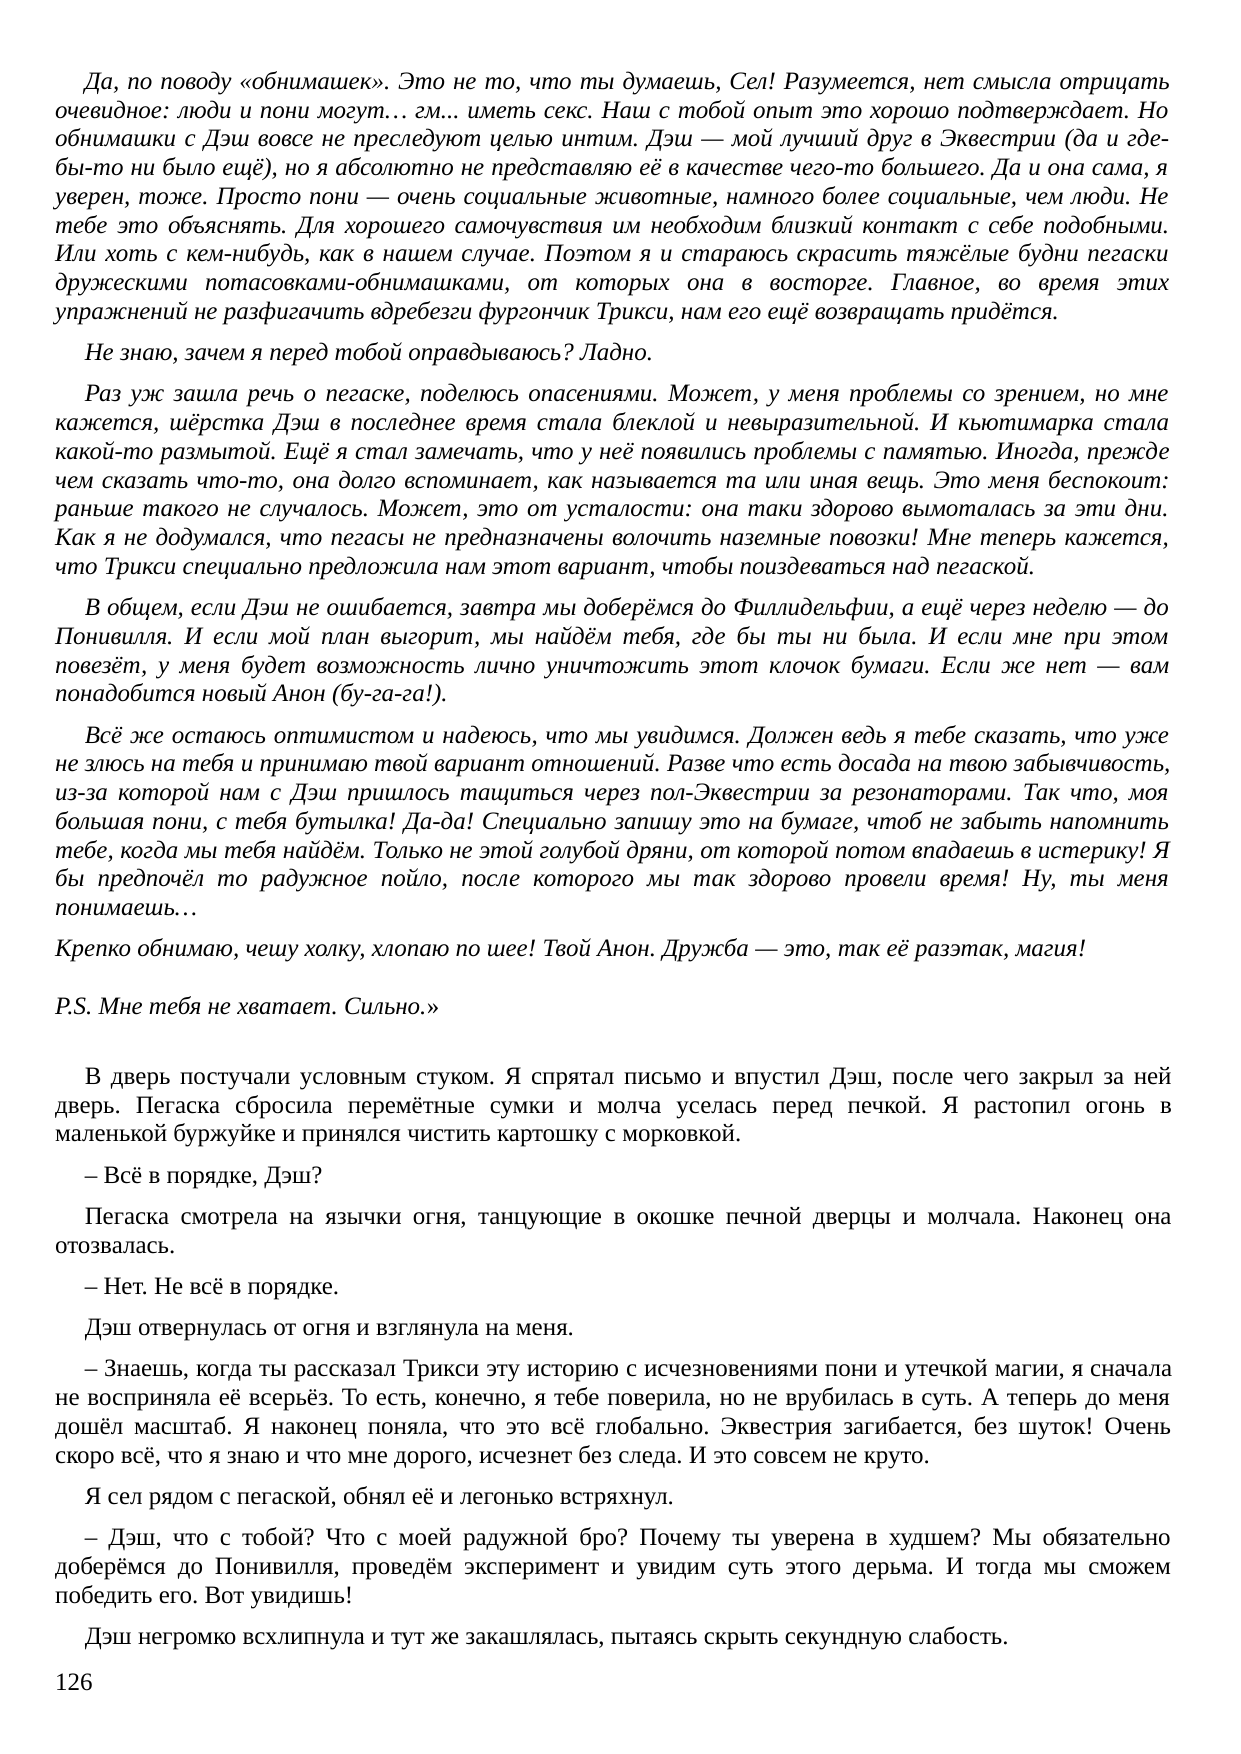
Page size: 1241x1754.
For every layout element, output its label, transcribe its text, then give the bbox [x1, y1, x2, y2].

text – Дэш, что с тобой? Что с моей радужной бро? Почему ты уверена в худшем? Мы обязательно доберёмся до Понивилля, проведём эксперимент и увидим суть этого дерьма. И тогда мы сможем победить его. Вот увидишь! [55, 1522, 1173, 1608]
text Пегаска смотрела на язычки огня, танцующие в окошке печной дверцы и молчала. Наконец она отозвалась. [55, 1201, 1173, 1258]
text – Знаешь, когда ты рассказал Трикси эту историю с исчезновениями пони и утечкой магии, я сначала не восприняла её всерьёз. То есть, конечно, я тебе поверила, но не врубилась в суть. А теперь до меня дошёл масштаб. Я наконец поняла, что это всё глобально. Эквестрия загибается, без шуток! Очень скоро всё, что я знаю и что мне дорого, исчезнет без следа. И это совсем не круто. [55, 1353, 1173, 1468]
text P.S. Мне тебя не хватает. Сильно.» [55, 991, 1173, 1020]
text Всё же остаюсь оптимистом и надеюсь, что мы увидимся. Должен ведь я тебе сказать, что уже не злюсь на тебя и принимаю твой вариант отношений. Разве что есть досада на твою забывчивость, из-за которой нам с Дэш пришлось тащиться через пол-Эквестрии за резонаторами. Так что, моя большая пони, с тебя бутылка! Да-да! Специально запишу это на бумаге, чтоб не забыть напомнить тебе, когда мы тебя найдём. Только не этой голубой дряни, от которой потом впадаешь в истерику! Я бы предпочёл то радужное пойло, после которого мы так здорово провели время! Ну, ты меня понимаешь… [55, 720, 1173, 921]
text Да, по поводу «обнимашек». Это не то, что ты думаешь, Сел! Разумеется, нет смысла отрицать очевидное: люди и пони могут… гм... иметь секс. Наш с тобой опыт это хорошо подтверждает. Но обнимашки с Дэш вовсе не преследуют целью интим. Дэш — мой лучший друг в Эквестрии (да и где-бы-то ни было ещё), но я абсолютно не представляю её в качестве чего-то большего. Да и она сама, я уверен, тоже. Просто пони — очень социальные животные, намного более социальные, чем люди. Не тебе это объяснять. Для хорошего самочувствия им необходим близкий контакт с себе подобными. Или хоть с кем-нибудь, как в нашем случае. Поэтом я и стараюсь скрасить тяжёлые будни пегаски дружескими потасовками-обнимашками, от которых она в восторге. Главное, во время этих упражнений не разфигачить вдребезги фургончик Трикси, нам его ещё возвращать придётся. [55, 66, 1173, 325]
text Я сел рядом с пегаской, обнял её и легонько встряхнул. [55, 1481, 1173, 1510]
text Раз уж зашла речь о пегаске, поделюсь опасениями. Может, у меня проблемы со зрением, но мне кажется, шёрстка Дэш в последнее время стала блеклой и невыразительной. И кьютимарка стала какой-то размытой. Ещё я стал замечать, что у неё появились проблемы с памятью. Иногда, прежде чем сказать что-то, она долго вспоминает, как называется та или иная вещь. Это меня беспокоит: раньше такого не случалось. Может, это от усталости: она таки здорово вымоталась за эти дни. Как я не додумался, что пегасы не предназначены волочить наземные повозки! Мне теперь кажется, что Трикси специально предложила нам этот вариант, чтобы поиздеваться над пегаской. [55, 378, 1173, 580]
text – Нет. Не всё в порядке. [55, 1271, 1173, 1300]
text В дверь постучали условным стуком. Я спрятал письмо и впустил Дэш, после чего закрыл за ней дверь. Пегаска сбросила перемётные сумки и молча уселась перед печкой. Я растопил огонь в маленькой буржуйке и принялся чистить картошку с морковкой. [55, 1061, 1173, 1147]
text Дэш негромко всхлипнула и тут же закашлялась, пытаясь скрыть секундную слабость. [55, 1621, 1173, 1650]
text – Всё в порядке, Дэш? [55, 1160, 1173, 1188]
text Крепко обнимаю, чешу холку, хлопаю по шее! Твой Анон. Дружба — это, так её разэтак, магия! [55, 933, 1173, 962]
text Дэш отвернулась от огня и взглянула на меня. [55, 1312, 1173, 1341]
text Не знаю, зачем я перед тобой оправдываюсь? Ладно. [55, 337, 1173, 366]
text В общем, если Дэш не ошибается, завтра мы доберёмся до Филлидельфии, а ещё через неделю — до Понивилля. И если мой план выгорит, мы найдём тебя, где бы ты ни была. И если мне при этом повезёт, у меня будет возможность лично уничтожить этот клочок бумаги. Если же нет — вам понадобится новый Анон (бу-га-га!). [55, 592, 1173, 707]
